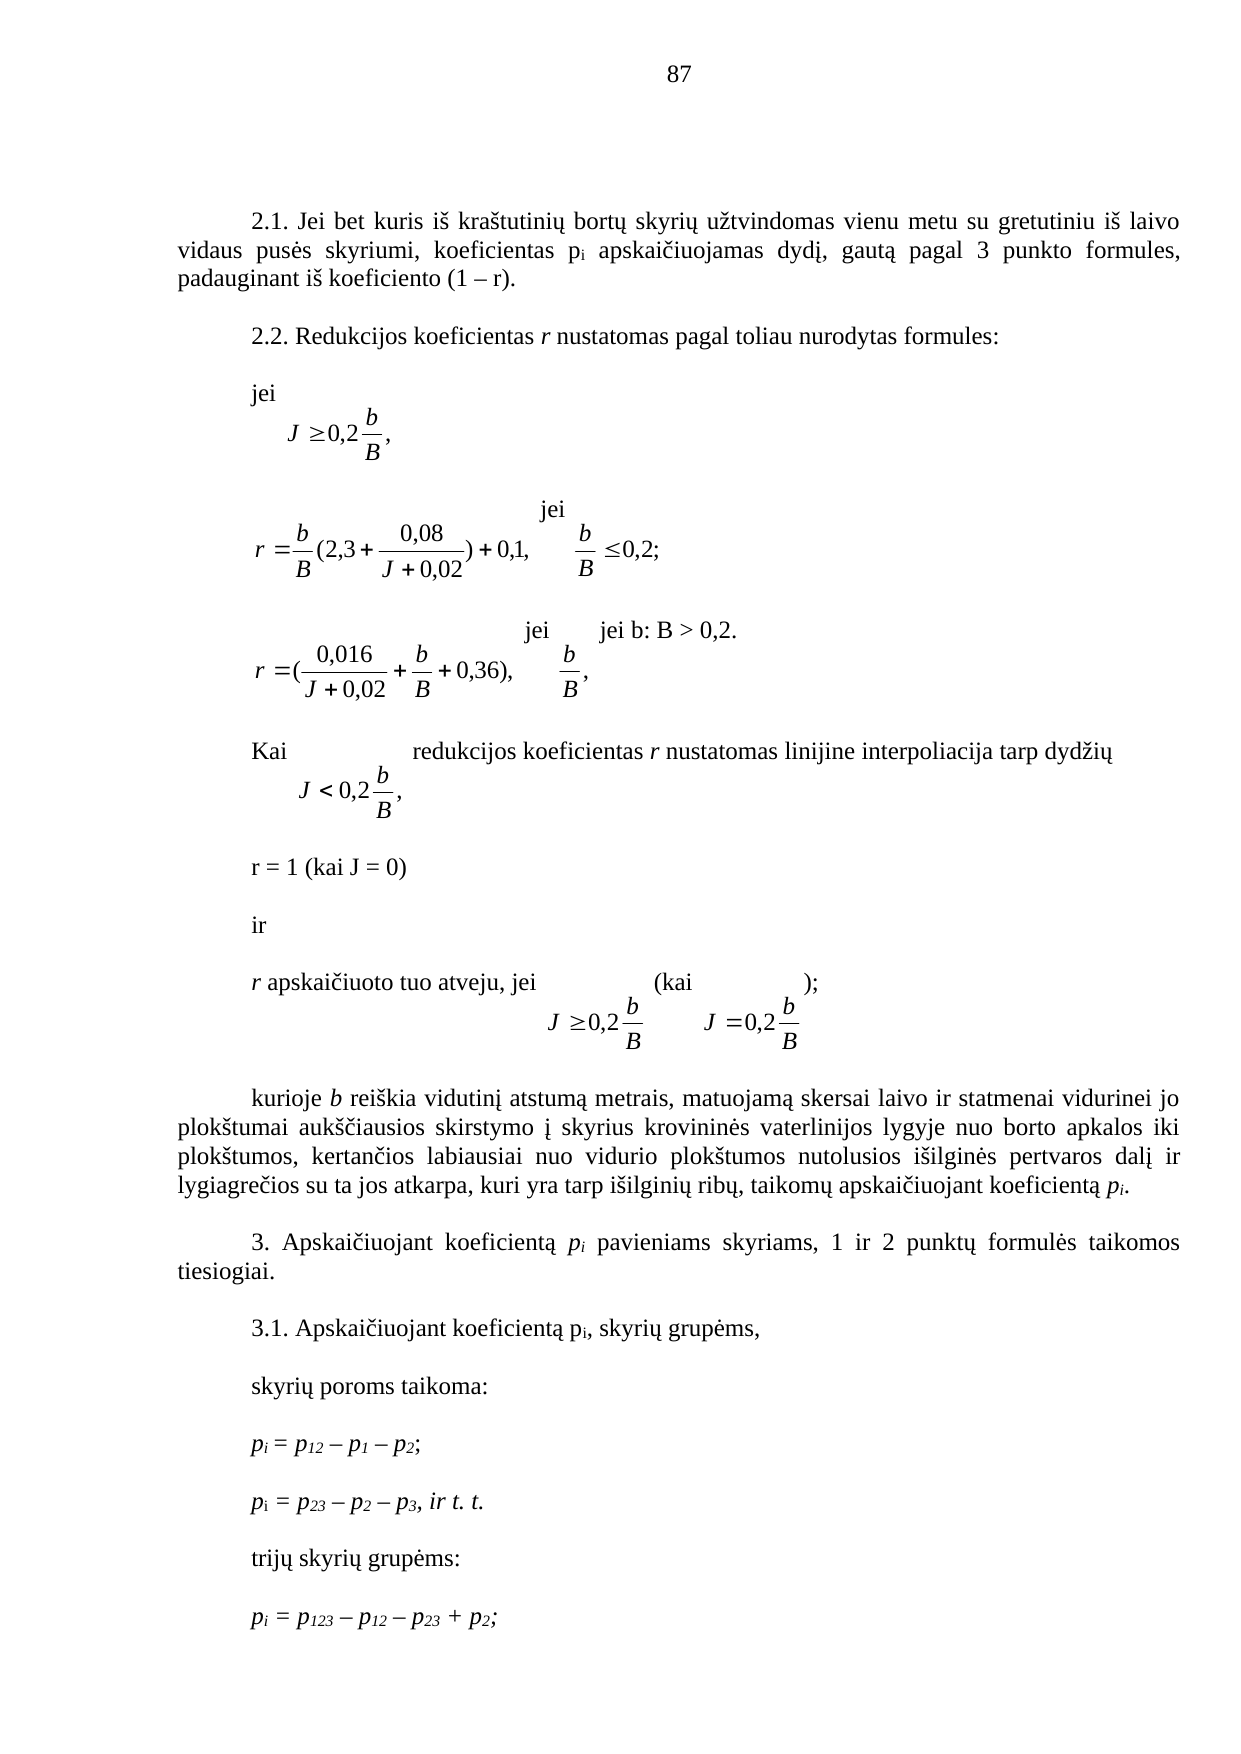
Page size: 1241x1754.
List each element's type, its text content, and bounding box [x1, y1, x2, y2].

text ir [177, 910, 1181, 939]
text trijų skyrių grupėms: [177, 1543, 1181, 1572]
text jei [177, 378, 1181, 466]
text 3.1. Apskaičiuojant koeficientą pi, skyrių grupėms, [177, 1313, 1181, 1342]
text skyrių poroms taikoma: [177, 1371, 1181, 1400]
text pi = p23 – p2 – p3, ir t. t. [177, 1486, 1181, 1515]
text 3. Apskaičiuojant koeficientą pi pavieniams skyriams, 1 ir 2 punktų formulės taikomos tiesiogiai. [177, 1227, 1181, 1285]
text 2.2. Redukcijos koeficientas r nustatomas pagal toliau nurodytas formules: [177, 321, 1181, 350]
text Kai redukcijos koeficientas r nustatomas linijine interpoliacija tarp dydžių [177, 736, 1181, 824]
text pi = p123 – p12 – p23 + p2; [177, 1601, 1181, 1630]
text pi = p12 – p1 – p2; [177, 1428, 1181, 1457]
text r apskaičiuoto tuo atveju, jei J >= 0,2 b/B (kai J = 0,2 b/B); [177, 967, 1181, 1055]
text 2.1. Jei bet kuris iš kraštutinių bortų skyrių užtvindomas vienu metu su gretutiniu iš laivo vidaus pusės skyriumi, koeficientas pi apskaičiuojamas dydį, gautą pagal 3 punkto formules, padauginant iš koeficiento (1 – r). [177, 206, 1181, 292]
text kurioje b reiškia vidutinį atstumą metrais, matuojamą skersai laivo ir statmenai vidurinei jo plokštumai aukščiausios skirstymo į skyrius krovininės vaterlinijos lygyje nuo borto apkalos iki plokštumos, kertančios labiausiai nuo vidurio plokštumos nutolusios išilginės pertvaros dalį ir lygiagrečios su ta jos atkarpa, kuri yra tarp išilginių ribų, taikomų apskaičiuojant koeficientą pi. [177, 1083, 1181, 1198]
text jei b/B <=0,2; [177, 494, 1181, 587]
text jei b/B, jei b: B > 0,2. [177, 615, 1181, 707]
text r = 1 (kai J = 0) [177, 852, 1181, 881]
